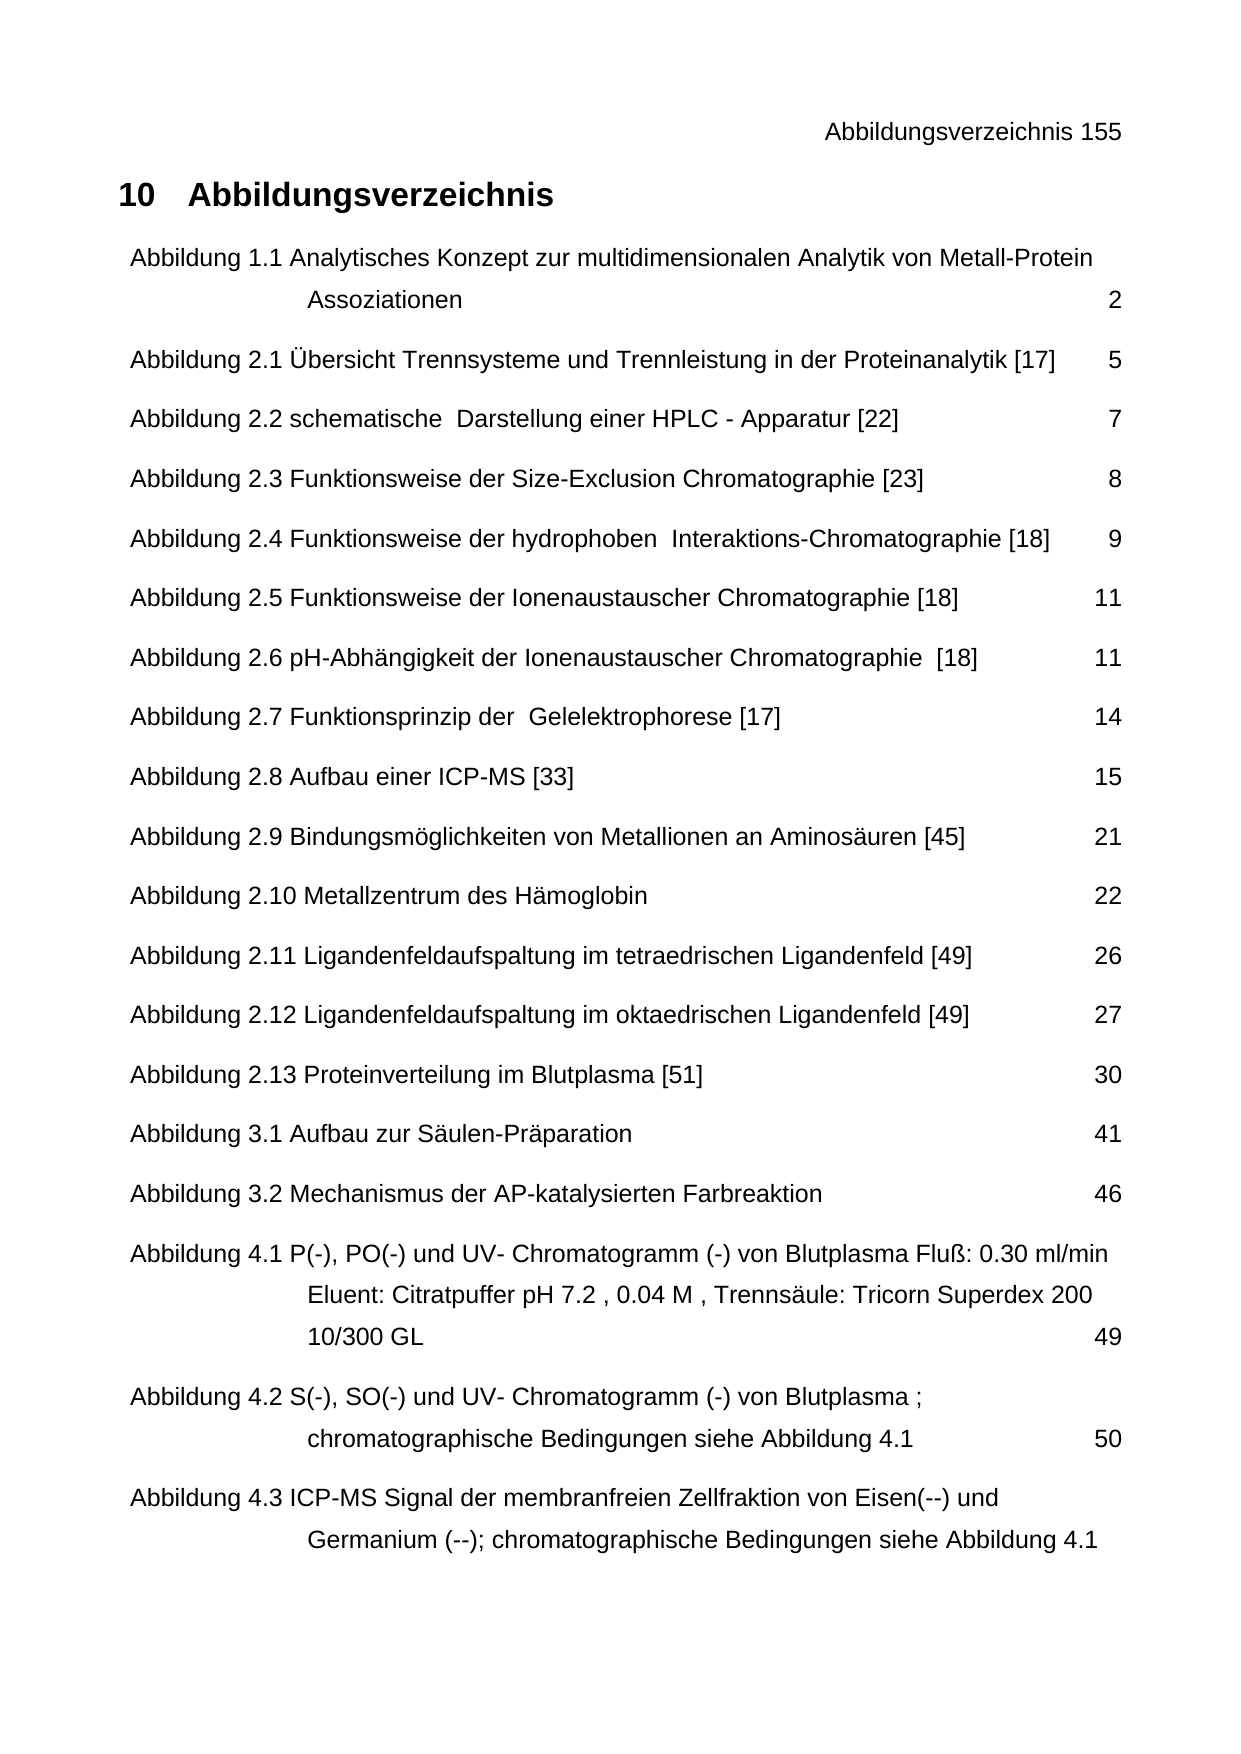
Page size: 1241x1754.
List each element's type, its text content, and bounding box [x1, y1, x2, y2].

subtitle Abbildungsverzeichnis [118, 176, 1122, 213]
list Abbildung 2.12 Ligandenfeldaufspaltung im oktaedrischen Ligandenfeld [49] 27 [130, 1001, 1122, 1029]
list Abbildung 2.9 Bindungsmöglichkeiten von Metallionen an Aminosäuren [45] 21 [130, 822, 1122, 850]
list Abbildung 2.5 Funktionsweise der Ionenaustauscher Chromatographie [18] 11 [130, 584, 1122, 612]
list Abbildung 3.2 Mechanismus der AP-katalysierten Farbreaktion 46 [130, 1180, 1122, 1208]
list Abbildung 2.2 schematische Darstellung einer HPLC - Apparatur [22] 7 [130, 405, 1122, 433]
list Abbildung 2.11 Ligandenfeldaufspaltung im tetraedrischen Ligandenfeld [49] 26 [130, 942, 1122, 969]
list Abbildung 3.1 Aufbau zur Säulen-Präparation 41 [130, 1120, 1122, 1148]
list Abbildung 2.4 Funktionsweise der hydrophoben Interaktions-Chromatographie [18] 9 [130, 524, 1122, 552]
list Abbildung 2.6 pH-Abhängigkeit der Ionenaustauscher Chromatographie [18] 11 [130, 644, 1122, 672]
list Abbildung 4.3 ICP-MS Signal der membranfreien Zellfraktion von Eisen(--) und Germanium (--); chromatographische Bedingungen siehe Abbildung 4.1 [130, 1484, 1122, 1554]
list Abbildung 4.2 S(-), SO(-) und UV- Chromatogramm (-) von Blutplasma ; chromatographische Bedingungen siehe Abbildung 4.1 50 [130, 1383, 1122, 1453]
list Abbildung 2.10 Metallzentrum des Hämoglobin 22 [130, 882, 1122, 910]
list Abbildung 2.3 Funktionsweise der Size-Exclusion Chromatographie [23] 8 [130, 465, 1122, 493]
list Abbildung 2.13 Proteinverteilung im Blutplasma [51] 30 [130, 1061, 1122, 1089]
list Abbildung 1.1 Analytisches Konzept zur multidimensionalen Analytik von Metall-Protein Assoziationen 2 [130, 244, 1122, 314]
list Abbildung 2.1 Übersicht Trennsysteme und Trennleistung in der Proteinanalytik [17] 5 [130, 346, 1122, 374]
list Abbildung 2.7 Funktionsprinzip der Gelelektrophorese [17] 14 [130, 703, 1122, 731]
list Abbildung 2.8 Aufbau einer ICP-MS [33] 15 [130, 763, 1122, 791]
list Abbildung 4.1 P(-), PO(-) und UV- Chromatogramm (-) von Blutplasma Fluß: 0.30 ml/min Eluent: Citratpuffer pH 7.2 , 0.04 M , Trennsäule: Tricorn Superdex 200 10/300 GL 49 [130, 1239, 1122, 1351]
